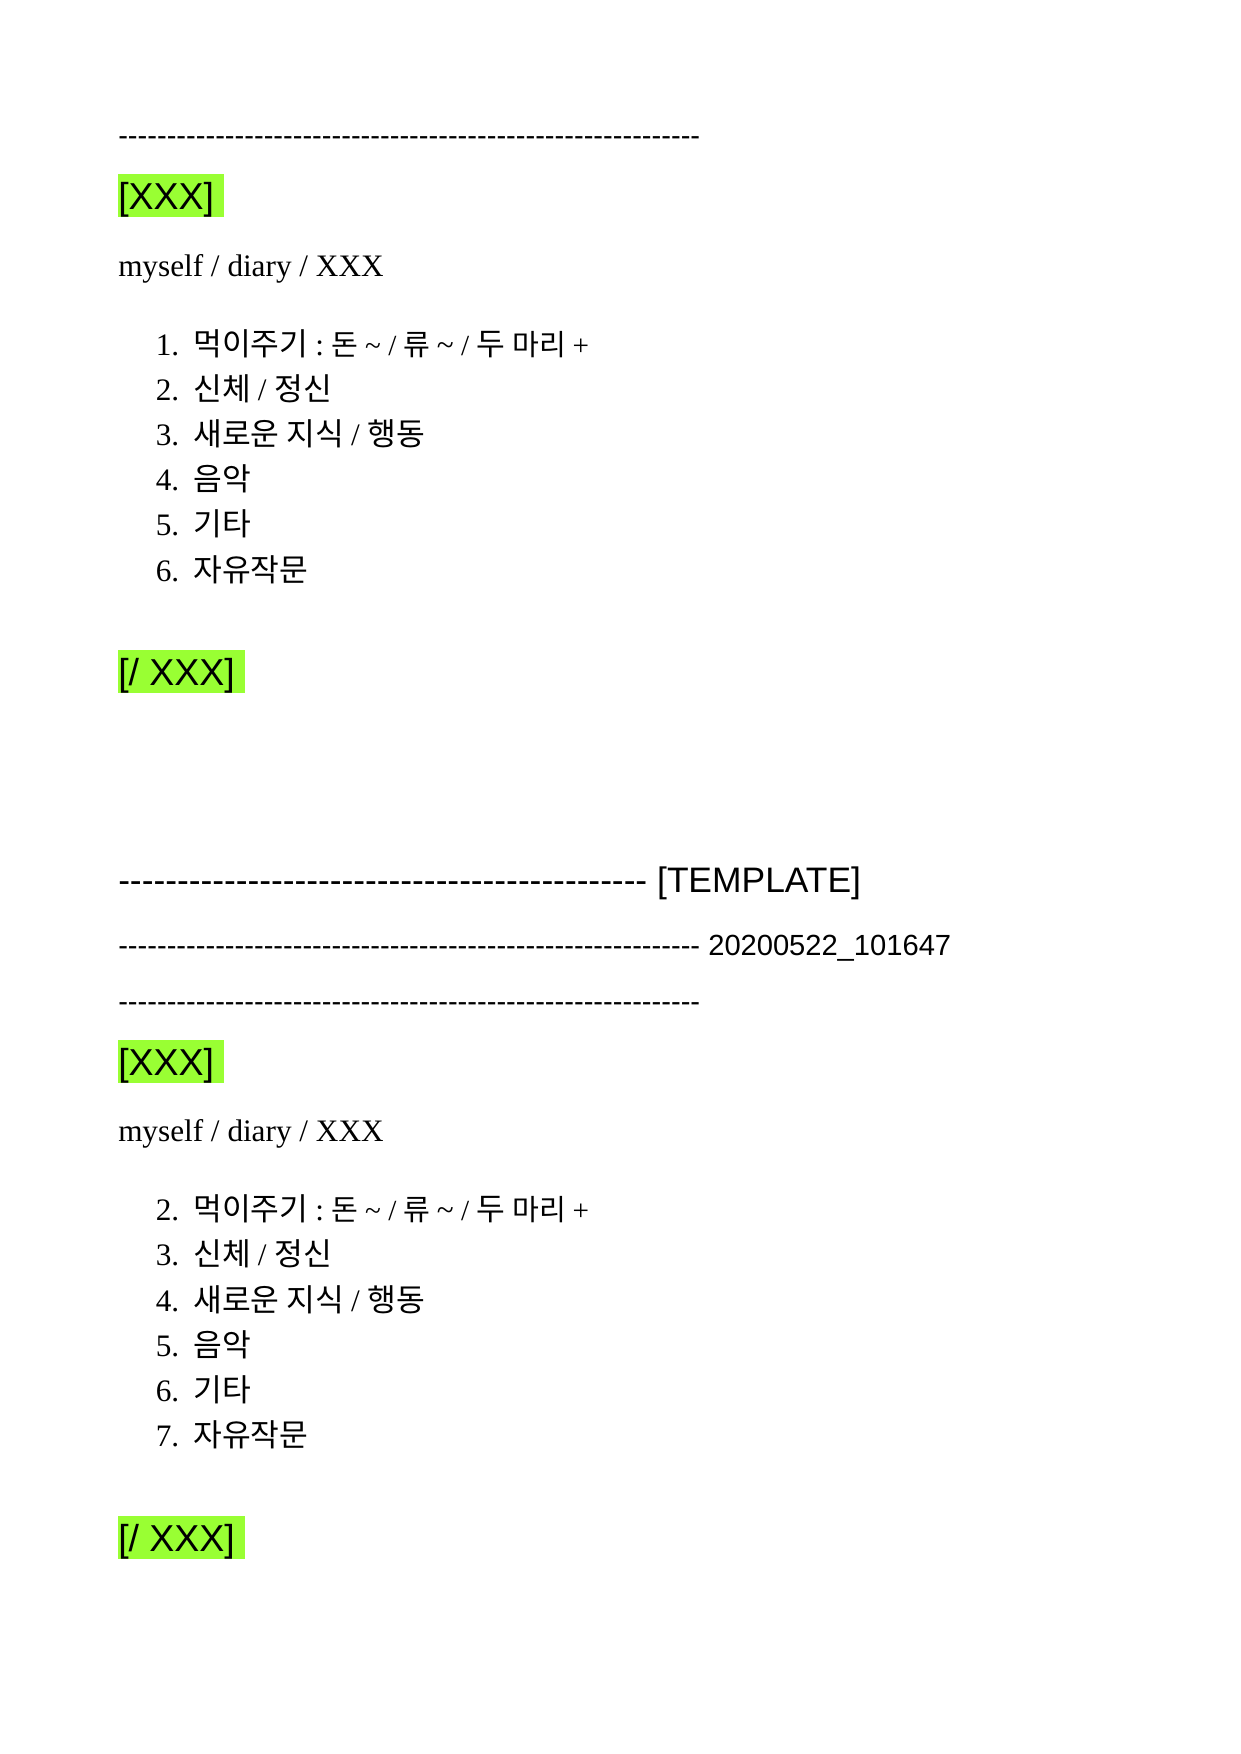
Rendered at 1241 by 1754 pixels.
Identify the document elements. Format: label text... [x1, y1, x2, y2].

list 기타 [156, 499, 1122, 545]
text ------------------------------------------------------------ [118, 118, 1122, 152]
list 신체 / 정신 [156, 364, 1122, 409]
list 먹이주기 : 돈 ~ / 류 ~ / 두 마리 + [156, 319, 1122, 364]
list 기타 [156, 1365, 1122, 1410]
text [XXX] [118, 1040, 1122, 1083]
list 음악 [156, 454, 1122, 499]
text myself / diary / XXX [118, 1112, 1122, 1148]
text myself / diary / XXX [118, 247, 1122, 283]
list 자유작문 [156, 1410, 1122, 1456]
list 새로운 지식 / 행동 [156, 1275, 1122, 1320]
text ------------------------------------------------------------ 20200522_101647 [118, 928, 1122, 961]
list 자유작문 [156, 545, 1122, 590]
list 새로운 지식 / 행동 [156, 409, 1122, 454]
list 신체 / 정신 [156, 1229, 1122, 1275]
text ------------------------------------------------------------ [118, 984, 1122, 1017]
text --------------------------------------------- [TEMPLATE] [118, 859, 1122, 900]
list 음악 [156, 1320, 1122, 1365]
text [XXX] [118, 174, 1122, 217]
text [/ XXX] [118, 650, 1122, 693]
text [/ XXX] [118, 1516, 1122, 1559]
list 먹이주기 : 돈 ~ / 류 ~ / 두 마리 + [156, 1184, 1122, 1229]
